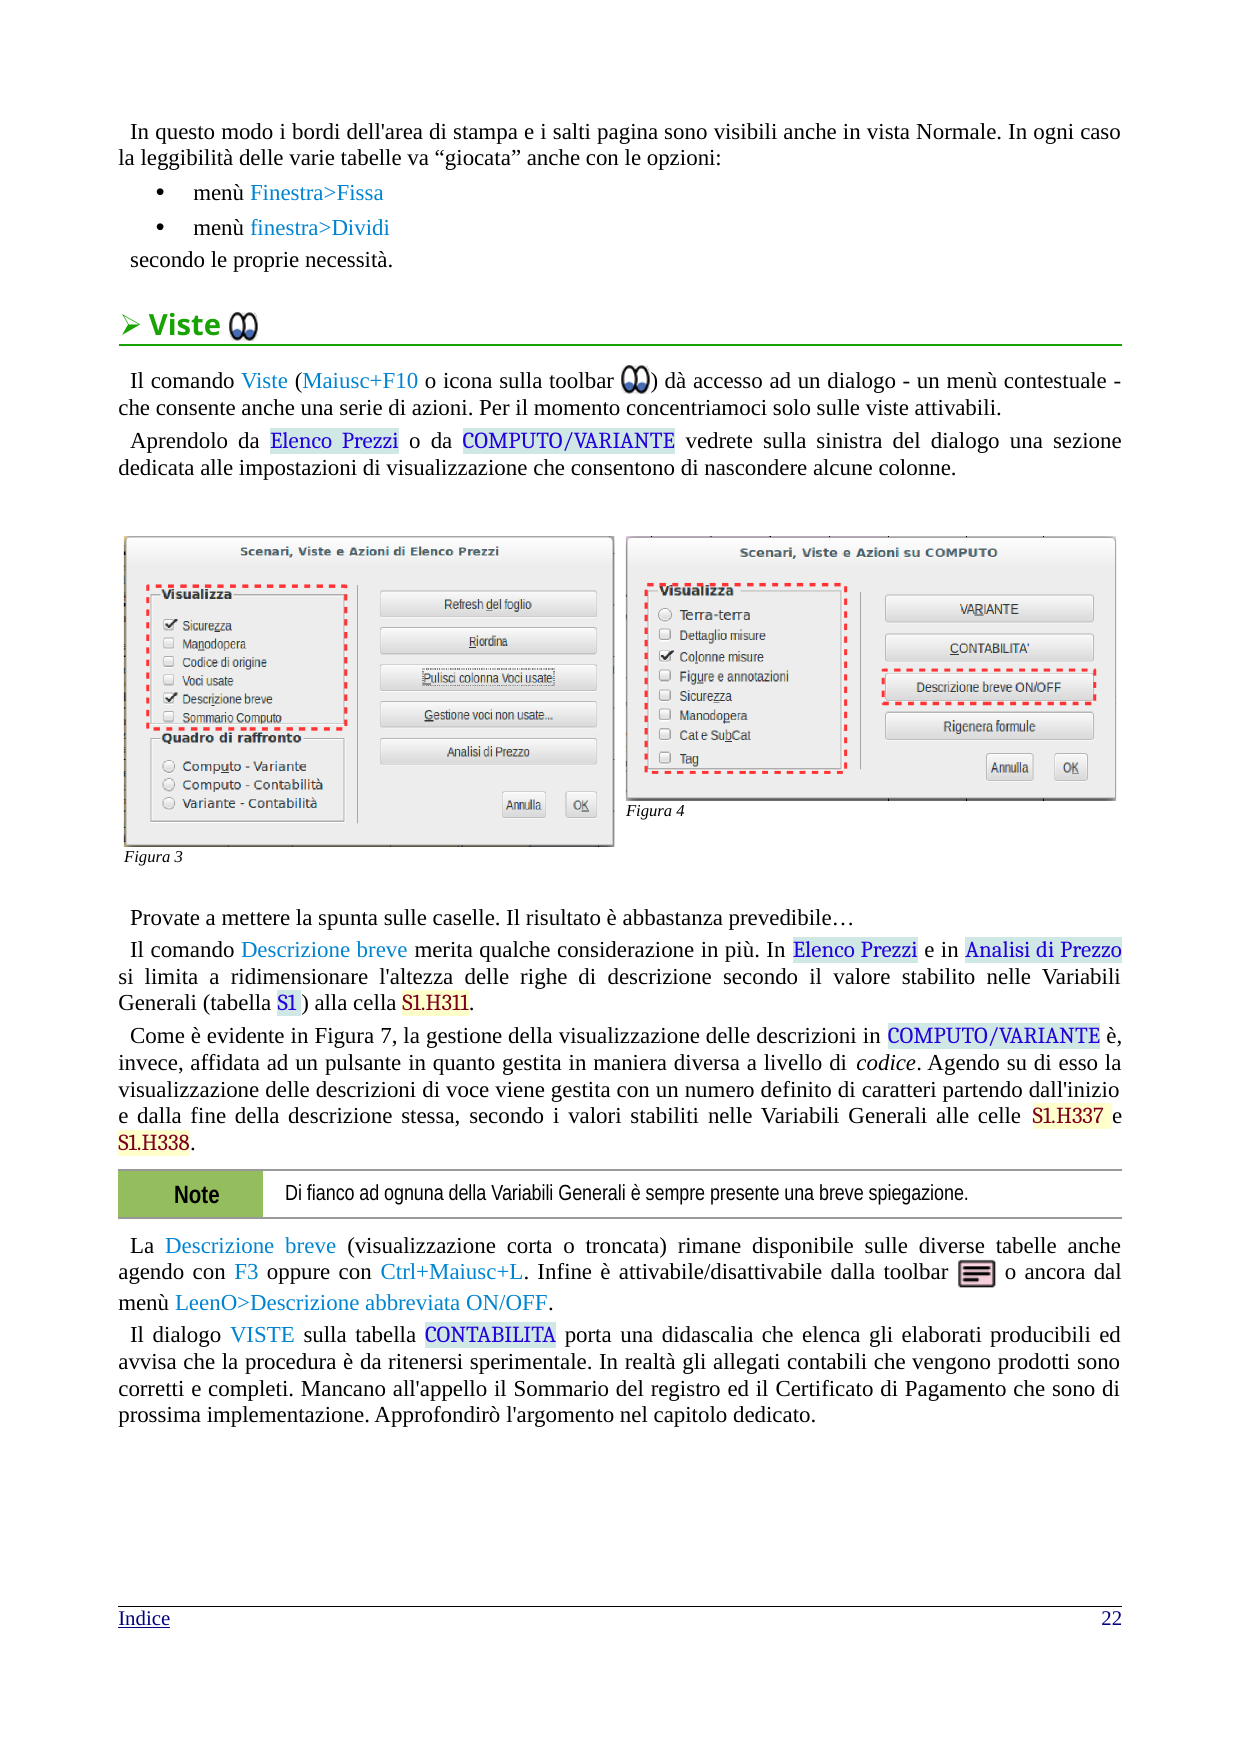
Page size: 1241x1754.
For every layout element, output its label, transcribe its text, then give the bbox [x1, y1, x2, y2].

subtitle Viste [119, 304, 1122, 344]
text Provate a mettere la spunta sulle caselle. Il risultato è abbastanza prevedibile… [118, 904, 1122, 930]
picture [228, 311, 258, 342]
text Il dialogo VISTE sulla tabella CONTABILITA porta una didascalia che elenca gli elaborati producibili ed avvisa che la procedura è da ritenersi sperimentale. In realtà gli allegati contabili che vengono prodotti sono corretti e completi. Mancano all'appello il Sommario del registro ed il Certificato di Pagamento che sono di prossima implementazione. Approfondirò l'argomento nel capitolo dedicato. [118, 1321, 1122, 1427]
list menù finestra>Dividi [156, 211, 1122, 240]
text Come è evidente in Figura 7, la gestione della visualizzazione delle descrizioni in COMPUTO/VARIANTE è, invece, affidata ad un pulsante in quanto gestita in maniera diversa a livello di codice. Agendo su di esso la visualizzazione delle descrizioni di voce viene gestita con un numero definito di caratteri partendo dall'inizio e dalla fine della descrizione stessa, secondo i valori stabiliti nelle Variabili Generali alle celle S1.H337 e S1.H338. [118, 1022, 1122, 1156]
picture [621, 365, 651, 395]
list menù Finestra>Fissa [156, 177, 1122, 206]
table_header [118, 519, 620, 871]
picture [123, 536, 615, 847]
text Aprendolo da Elenco Prezzi o da COMPUTO/VARIANTE vedrete sulla sinistra del dialogo una sezione dedicata alle impostazioni di visualizzazione che consentono di nascondere alcune colonne. [118, 427, 1122, 480]
text In questo modo i bordi dell'area di stampa e i salti pagina sono visibili anche in vista Normale. In ogni caso la leggibilità delle varie tabelle va “giocata” anche con le opzioni: [118, 118, 1122, 171]
table_header [620, 519, 1122, 871]
table_header Di fianco ad ognuna della Variabili Generali è sempre presente una breve spiegazione. [264, 1171, 1122, 1217]
text Il comando Viste (Maiusc+F10 o icona sulla toolbar ) dà accesso ad un dialogo - un menù contestuale - che consente anche una serie di azioni. Per il momento concentriamoci solo sulle viste attivabili. [118, 365, 1122, 421]
picture [957, 1259, 997, 1289]
text La Descrizione breve (visualizzazione corta o troncata) rimane disponibile sulle diverse tabelle anche agendo con F3 oppure con Ctrl+Maiusc+L. Infine è attivabile/disattivabile dalla toolbar o ancora dal menù LeenO>Descrizione abbreviata ON/OFF. [118, 1232, 1122, 1315]
picture [625, 536, 1117, 801]
table_header Note [118, 1171, 263, 1217]
text secondo le proprie necessità. [118, 246, 1122, 272]
text Il comando Descrizione breve merita qualche considerazione in più. In Elenco Prezzi e in Analisi di Prezzo si limita a ridimensionare l'altezza delle righe di descrizione secondo il valore stabilito nelle Variabili Generali (tabella S1 ) alla cella S1.H311. [118, 936, 1122, 1016]
